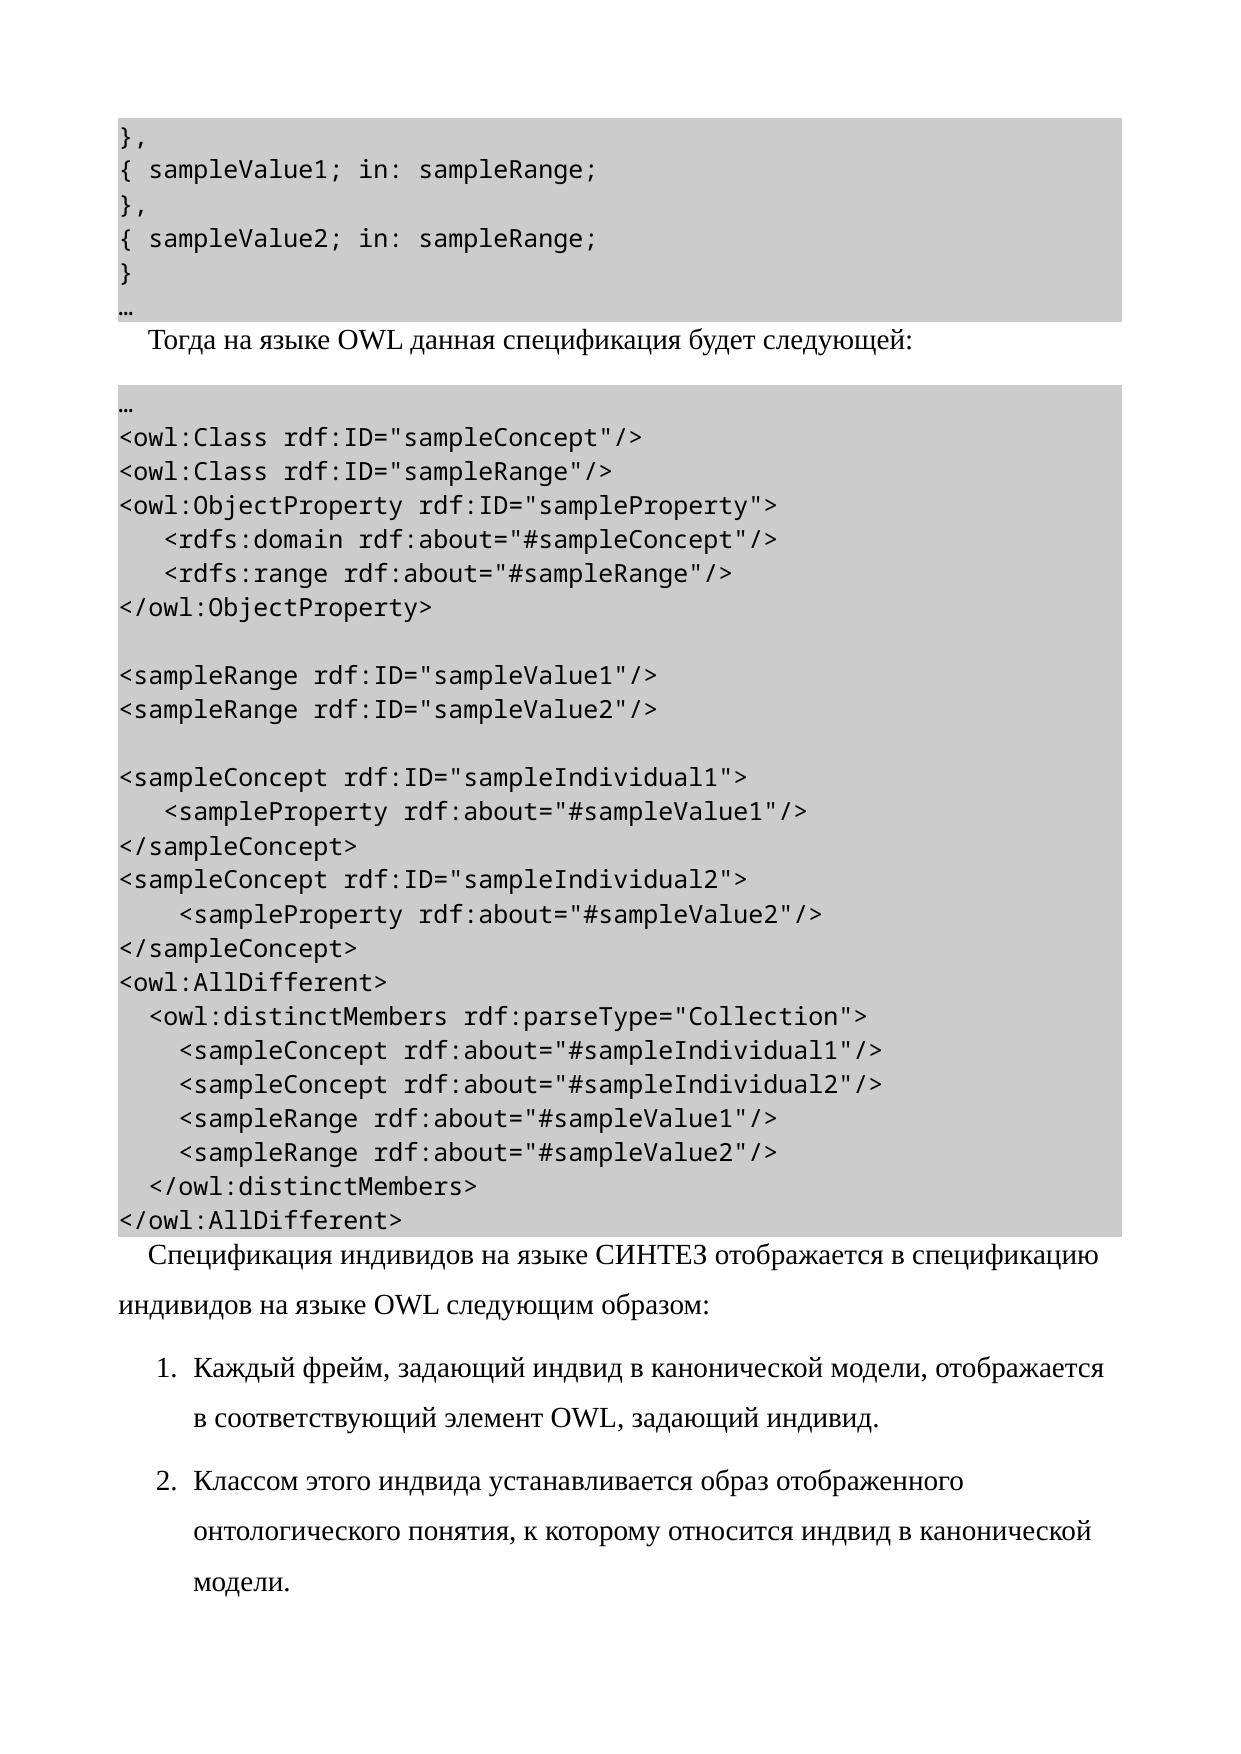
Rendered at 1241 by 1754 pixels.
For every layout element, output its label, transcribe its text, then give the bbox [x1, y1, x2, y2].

text Тогда на языке OWL данная спецификация будет следующей: [118, 322, 1122, 356]
text … <owl:Class rdf:ID="sampleConcept"/> <owl:Class rdf:ID="sampleRange"/> <owl:ObjectProperty rdf:ID="sampleProperty"> <rdfs:domain rdf:about="#sampleConcept"/> <rdfs:range rdf:about="#sampleRange"/> </owl:ObjectProperty> <sampleRange rdf:ID="sampleValue1"/> <sampleRange rdf:ID="sampleValue2"/> <sampleConcept rdf:ID="sampleIndividual1"> <sampleProperty rdf:about="#sampleValue1"/> </sampleConcept> <sampleConcept rdf:ID="sampleIndividual2"> <sampleProperty rdf:about="#sampleValue2"/> </sampleConcept> <owl:AllDifferent> <owl:distinctMembers rdf:parseType="Collection"> <sampleConcept rdf:about="#sampleIndividual1"/> <sampleConcept rdf:about="#sampleIndividual2"/> <sampleRange rdf:about="#sampleValue1"/> <sampleRange rdf:about="#sampleValue2"/> </owl:distinctMembers> </owl:AllDifferent> [118, 385, 1122, 1237]
list Классом этого индвида устанавливается образ отображенного онтологического понятия, к которому относится индвид в канонической модели. [156, 1463, 1122, 1597]
text Спецификация индивидов на языке СИНТЕЗ отображается в спецификацию индивидов на языке OWL следующим образом: [118, 1237, 1122, 1321]
text }, { sampleValue1; in: sampleRange; }, { sampleValue2; in: sampleRange; } … [118, 118, 1122, 322]
list Каждый фрейм, задающий индвид в канонической модели, отображается в соответствующий элемент OWL, задающий индивид. [156, 1350, 1122, 1434]
